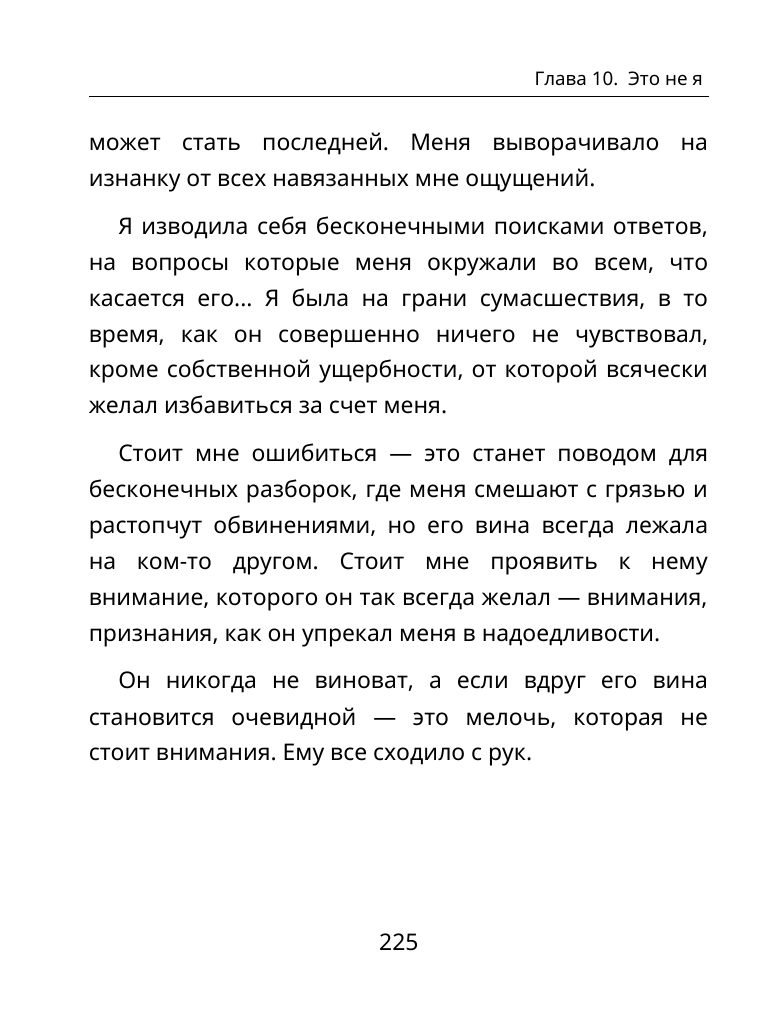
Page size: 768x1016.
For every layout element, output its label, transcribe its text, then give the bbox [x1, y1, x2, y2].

text Стоит мне ошибиться — это станет поводом для бесконечных разборок, где меня смешают с грязью и растопчут обвинениями, но его вина всегда лежала на ком-то другом. Стоит мне проявить к нему внимание, которого он так всегда желал — внимания, признания, как он упрекал меня в надоедливости. [88, 437, 709, 648]
text может стать последней. Меня выворачивало на изнанку от всех навязанных мне ощущений. [88, 126, 709, 193]
text Он никогда не виноват, а если вдруг его вина становится очевидной — это мелочь, которая не стоит внимания. Ему все сходило с рук. [88, 664, 709, 768]
text Я изводила себя бесконечными поисками ответов, на вопросы которые меня окружали во всем, что касается его... Я была на грани сумасшествия, в то время, как он совершенно ничего не чувствовал, кроме собственной ущербности, от которой всячески желал избавиться за счет меня. [88, 210, 709, 421]
